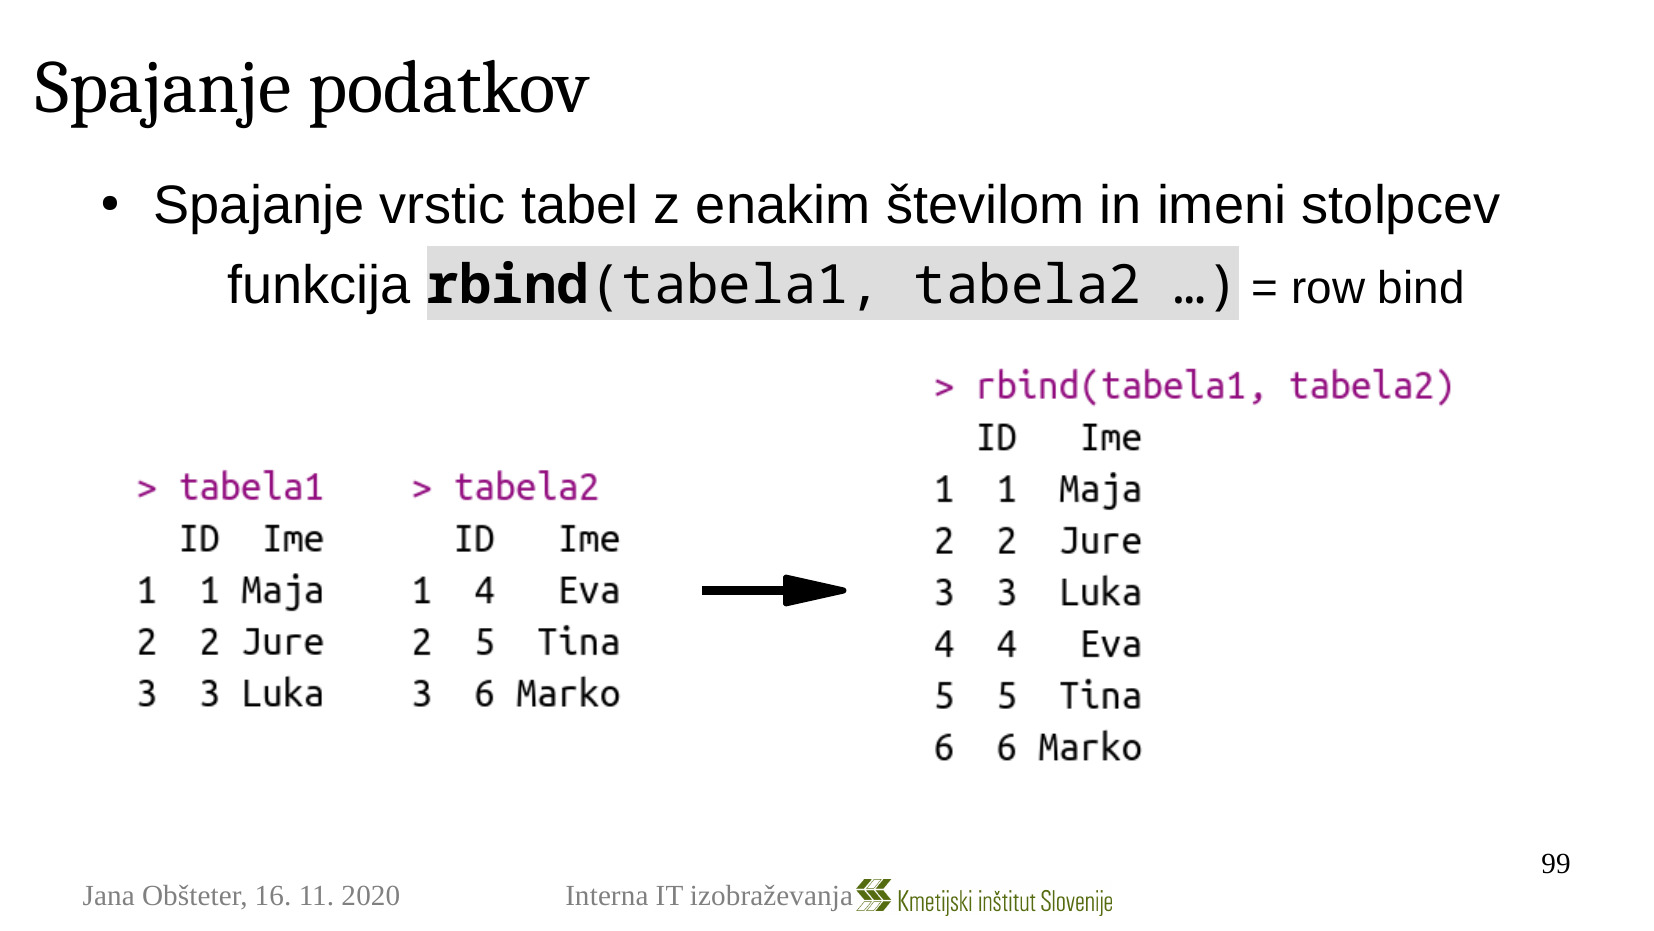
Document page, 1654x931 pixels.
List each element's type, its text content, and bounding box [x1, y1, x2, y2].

picture [124, 461, 391, 726]
picture [399, 467, 666, 724]
picture [856, 879, 1112, 916]
title Spajanje podatkov [35, 21, 1524, 154]
picture [923, 366, 1463, 770]
list Spajanje vrstic tabel z enakim številom in imeni stolpcev funkcija rbind(tabela1, tabela2 …) = row bind [82, 165, 1642, 827]
